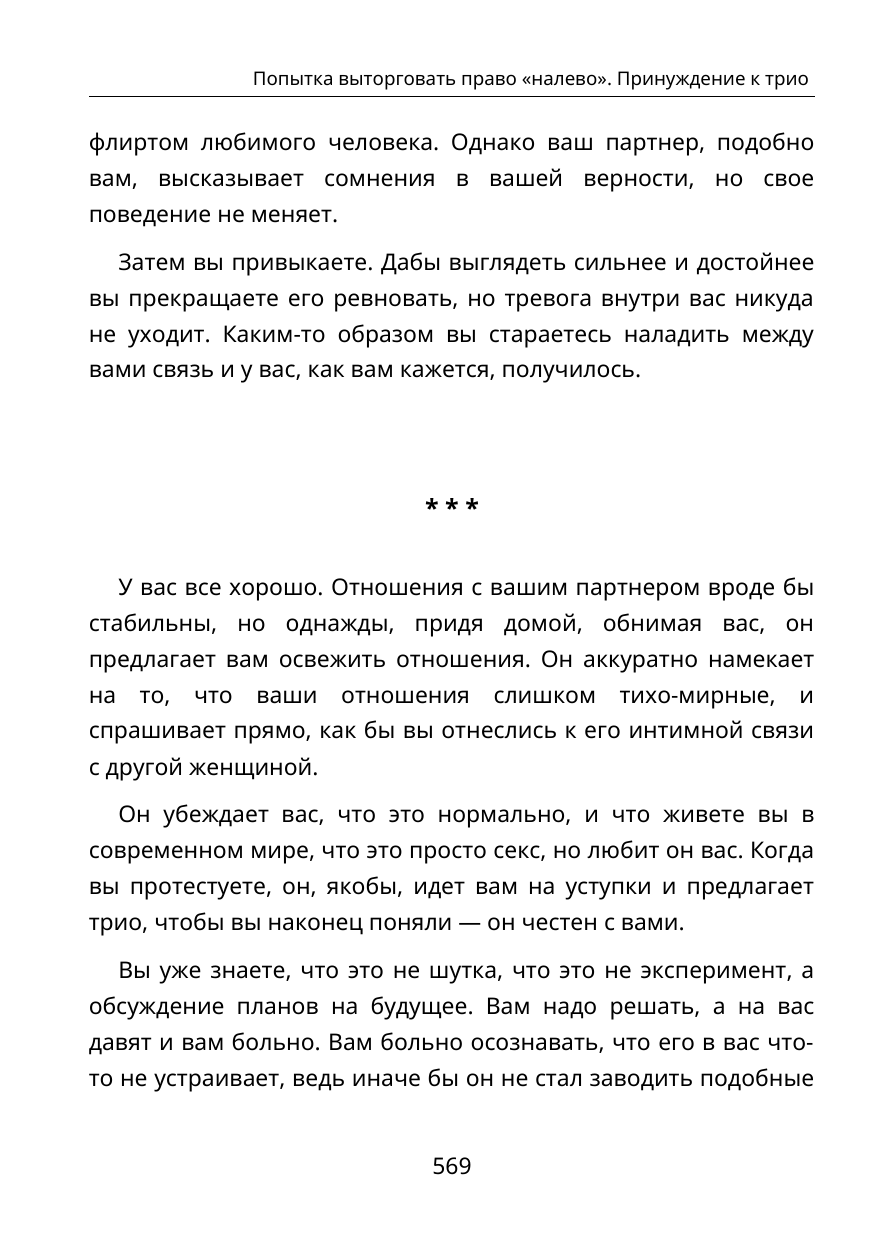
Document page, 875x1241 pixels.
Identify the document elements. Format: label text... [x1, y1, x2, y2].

text Вы уже знаете, что это не шутка, что это не эксперимент, а обсуждение планов на будущее. Вам надо решать, а на вас давят и вам больно. Вам больно осознавать, что его в вас что-то не устраивает, ведь иначе бы он не стал заводить подобные [88, 954, 815, 1093]
text У вас все хорошо. Отношения с вашим партнером вроде бы стабильны, но однажды, придя домой, обнимая вас, он предлагает вам освежить отношения. Он аккуратно намекает на то, что ваши отношения слишком тихо-мирные, и спрашивает прямо, как бы вы отнеслись к его интимной связи с другой женщиной. [88, 571, 815, 782]
subtitle * * * [88, 490, 815, 524]
text Он убеждает вас, что это нормально, и что живете вы в современном мире, что это просто секс, но любит он вас. Когда вы протестуете, он, якобы, идет вам на уступки и предлагает трио, чтобы вы наконец поняли — он честен с вами. [88, 798, 815, 937]
text Затем вы привыкаете. Дабы выглядеть сильнее и достойнее вы прекращаете его ревновать, но тревога внутри вас никуда не уходит. Каким-то образом вы стараетесь наладить между вами связь и у вас, как вам кажется, получилось. [88, 246, 815, 385]
text флиртом любимого человека. Однако ваш партнер, подобно вам, высказывает сомнения в вашей верности, но свое поведение не меняет. [88, 126, 815, 229]
